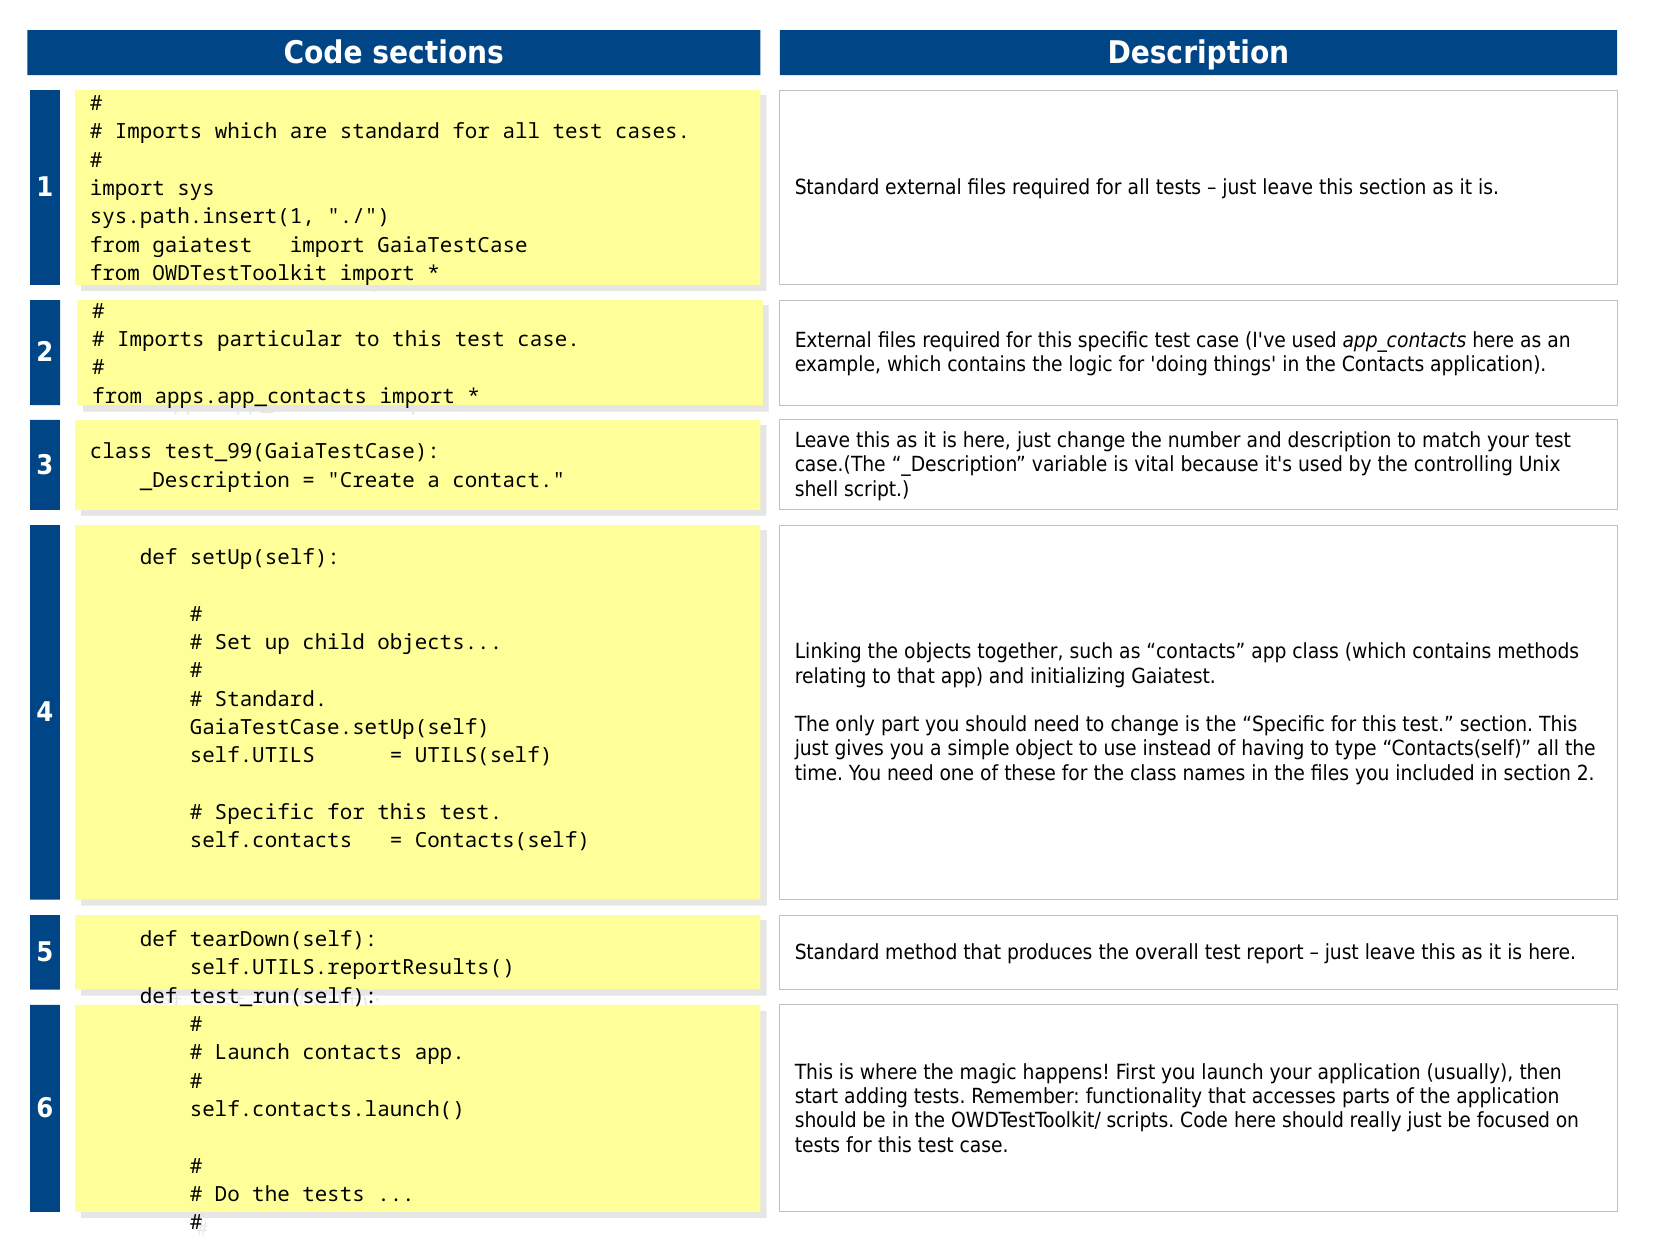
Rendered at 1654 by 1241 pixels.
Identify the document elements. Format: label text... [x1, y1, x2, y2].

text_box 4 [30, 525, 60, 900]
text_box def tearDown(self): self.UTILS.reportResults() [75, 915, 761, 990]
text_box # # Imports particular to this test case. # from apps.app_contacts import * [77, 300, 763, 406]
text_box 1 [30, 90, 60, 285]
text_box Description [779, 30, 1618, 76]
text_box Standard external files required for all tests – just leave this section as it is. [779, 90, 1618, 285]
text_box 2 [30, 300, 61, 406]
text_box # # Imports which are standard for all test cases. # import sys sys.path.insert(1, "./") from gaiatest import GaiaTestCase from OWDTestToolkit import * [75, 90, 761, 285]
text_box def test_run(self): # # Launch contacts app. # self.contacts.launch() # # Do the tests ... # [75, 1004, 761, 1212]
text_box Standard method that produces the overall test report – just leave this as it is here. [779, 915, 1618, 990]
text_box Code sections [27, 30, 761, 76]
text_box Linking the objects together, such as “contacts” app class (which contains methods relating to that app) and initializing Gaiatest. The only part you should need to change is the “Specific for this test.” section. This just gives you a simple object to use instead of having to type “Contacts(self)” all the time. You need one of these for the class names in the files you included in section 2. [779, 525, 1618, 900]
text_box Leave this as it is here, just change the number and description to match your test case.(The “_Description” variable is vital because it's used by the controlling Unix shell script.) [779, 419, 1618, 510]
text_box External files required for this specific test case (I've used app_contacts here as an example, which contains the logic for 'doing things' in the Contacts application). [779, 300, 1618, 406]
text_box This is where the magic happens! First you launch your application (usually), then start adding tests. Remember: functionality that accesses parts of the application should be in the OWDTestToolkit/ scripts. Code here should really just be focused on tests for this test case. [779, 1004, 1618, 1212]
text_box 3 [30, 419, 60, 510]
text_box 5 [30, 915, 60, 990]
text_box class test_99(GaiaTestCase): _Description = "Create a contact." [75, 419, 761, 510]
text_box def setUp(self): # # Set up child objects... # # Standard. GaiaTestCase.setUp(self) self.UTILS = UTILS(self) # Specific for this test. self.contacts = Contacts(self) [75, 525, 761, 900]
text_box 6 [30, 1004, 60, 1212]
